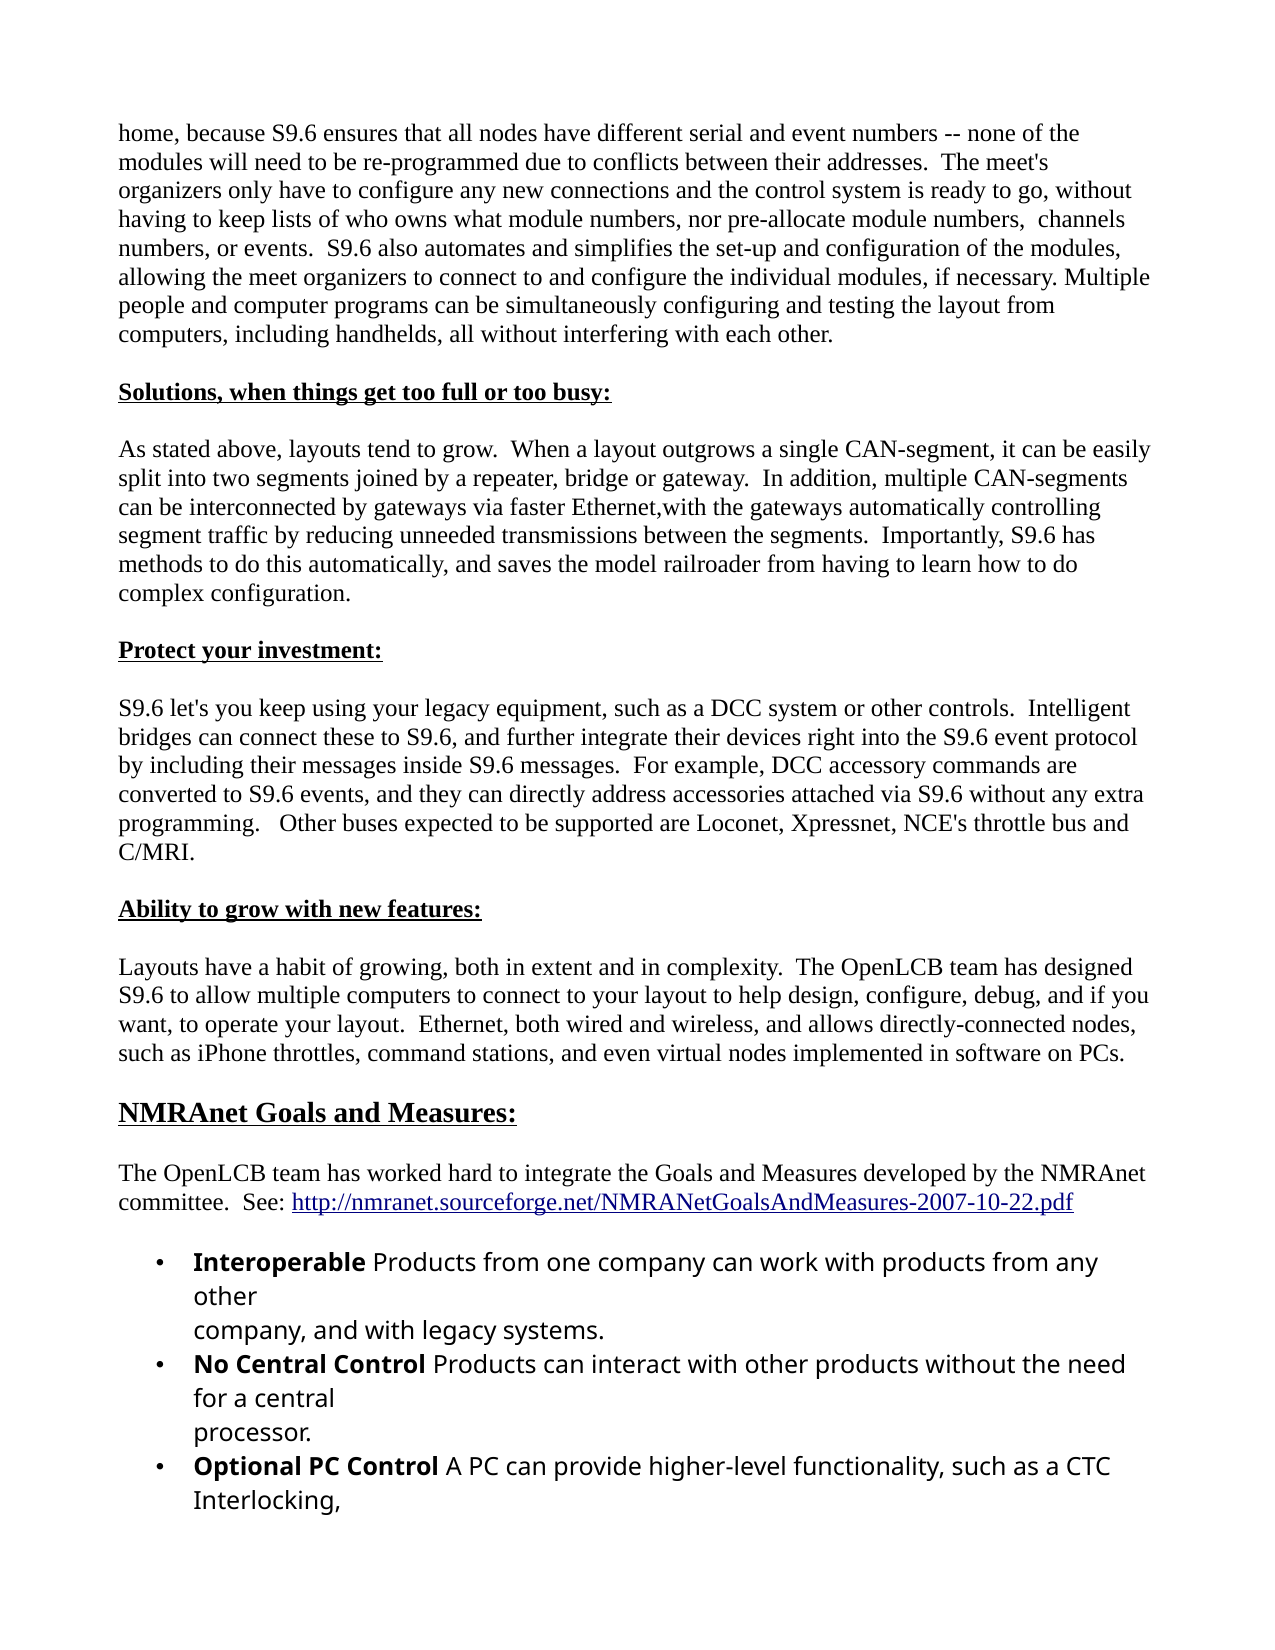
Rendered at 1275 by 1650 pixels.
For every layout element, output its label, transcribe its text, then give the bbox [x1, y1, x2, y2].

text Ability to grow with new features: [118, 894, 1157, 923]
text As stated above, layouts tend to grow. When a layout outgrows a single CAN-segment, it can be easily split into two segments joined by a repeater, bridge or gateway. In addition, multiple CAN-segments can be interconnected by gateways via faster Ethernet,with the gateways automatically controlling segment traffic by reducing unneeded transmissions between the segments. Importantly, S9.6 has methods to do this automatically, and saves the model railroader from having to learn how to do complex configuration. [118, 434, 1157, 636]
text Layouts have a habit of growing, both in extent and in complexity. The OpenLCB team has designed S9.6 to allow multiple computers to connect to your layout to help design, configure, debug, and if you want, to operate your layout. Ethernet, both wired and wireless, and allows directly-connected nodes, such as iPhone throttles, command stations, and even virtual nodes implemented in software on PCs. [118, 952, 1157, 1067]
list Interoperable Products from one company can work with products from any other [156, 1244, 1157, 1312]
list processor. [156, 1414, 1157, 1448]
list Optional PC Control A PC can provide higher-level functionality, such as a CTC Interlocking, [156, 1448, 1157, 1517]
text S9.6 let's you keep using your legacy equipment, such as a DCC system or other controls. Intelligent bridges can connect these to S9.6, and further integrate their devices right into the S9.6 event protocol by including their messages inside S9.6 messages. For example, DCC accessory commands are converted to S9.6 events, and they can directly address accessories attached via S9.6 without any extra programming. Other buses expected to be supported are Loconet, Xpressnet, NCE's throttle bus and C/MRI. [118, 693, 1157, 866]
list No Central Control Products can interact with other products without the need for a central [156, 1346, 1157, 1414]
text Protect your investment: [118, 636, 1157, 664]
text The OpenLCB team has worked hard to integrate the Goals and Measures developed by the NMRAnet committee. See: http://nmranet.sourceforge.net/NMRANetGoalsAndMeasures-2007-10-22.pdf [118, 1158, 1157, 1215]
text NMRAnet Goals and Measures: [118, 1096, 1157, 1129]
list company, and with legacy systems. [156, 1312, 1157, 1346]
text Solutions, when things get too full or too busy: [118, 377, 1157, 406]
text home, because S9.6 ensures that all nodes have different serial and event numbers -- none of the modules will need to be re-programmed due to conflicts between their addresses. The meet's organizers only have to configure any new connections and the control system is ready to go, without having to keep lists of who owns what module numbers, nor pre-allocate module numbers, channels numbers, or events. S9.6 also automates and simplifies the set-up and configuration of the modules, allowing the meet organizers to connect to and configure the individual modules, if necessary. Multiple people and computer programs can be simultaneously configuring and testing the layout from computers, including handhelds, all without interfering with each other. [118, 118, 1157, 348]
